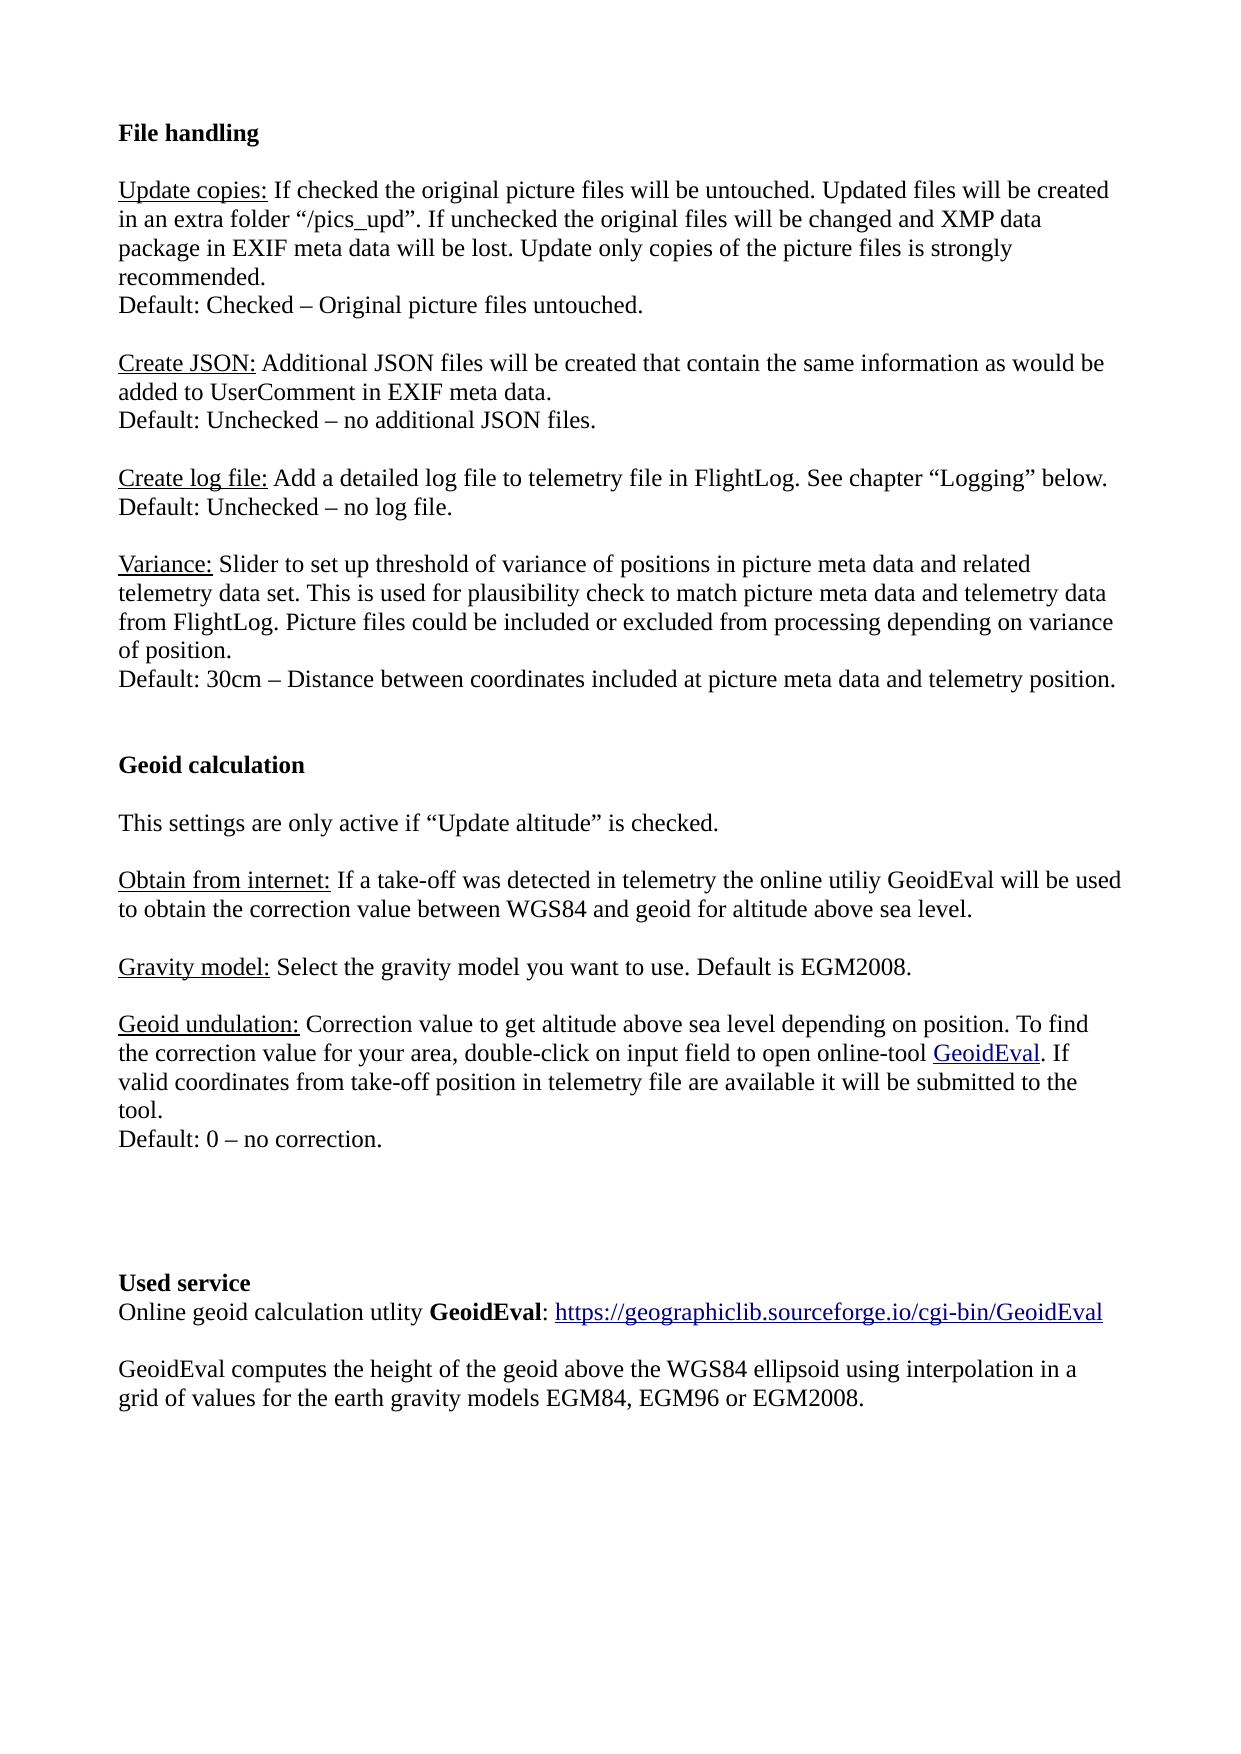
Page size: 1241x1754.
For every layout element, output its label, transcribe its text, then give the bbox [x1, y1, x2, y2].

text File handling [118, 118, 1122, 147]
text This settings are only active if “Update altitude” is checked. [118, 808, 1122, 837]
text Geoid undulation: Correction value to get altitude above sea level depending on position. To find the correction value for your area, double-click on input field to open online-tool GeoidEval. If valid coordinates from take-off position in telemetry file are available it will be submitted to the tool. Default: 0 – no correction. [118, 1009, 1122, 1153]
text Online geoid calculation utlity GeoidEval: https://geographiclib.sourceforge.io/cgi-bin/GeoidEval [118, 1297, 1122, 1326]
text Create log file: Add a detailed log file to telemetry file in FlightLog. See chapter “Logging” below. Default: Unchecked – no log file. [118, 463, 1122, 521]
text Default: 30cm – Distance between coordinates included at picture meta data and telemetry position. [118, 664, 1122, 693]
text GeoidEval computes the height of the geoid above the WGS84 ellipsoid using interpolation in a grid of values for the earth gravity models EGM84, EGM96 or EGM2008. [118, 1354, 1122, 1412]
text Geoid calculation [118, 751, 1122, 779]
text Create JSON: Additional JSON files will be created that contain the same information as would be added to UserComment in EXIF meta data. [118, 348, 1122, 406]
text Variance: Slider to set up threshold of variance of positions in picture meta data and related telemetry data set. This is used for plausibility check to match picture meta data and telemetry data from FlightLog. Picture files could be included or excluded from processing depending on variance of position. [118, 549, 1122, 664]
text Obtain from internet: If a take-off was detected in telemetry the online utiliy GeoidEval will be used to obtain the correction value between WGS84 and geoid for altitude above sea level. [118, 866, 1122, 923]
text Update copies: If checked the original picture files will be untouched. Updated files will be created in an extra folder “/pics_upd”. If unchecked the original files will be changed and XMP data package in EXIF meta data will be lost. Update only copies of the picture files is strongly recommended. Default: Checked – Original picture files untouched. [118, 176, 1122, 348]
text Used service [118, 1268, 1122, 1297]
text Default: Unchecked – no additional JSON files. [118, 406, 1122, 434]
text Gravity model: Select the gravity model you want to use. Default is EGM2008. [118, 952, 1122, 981]
